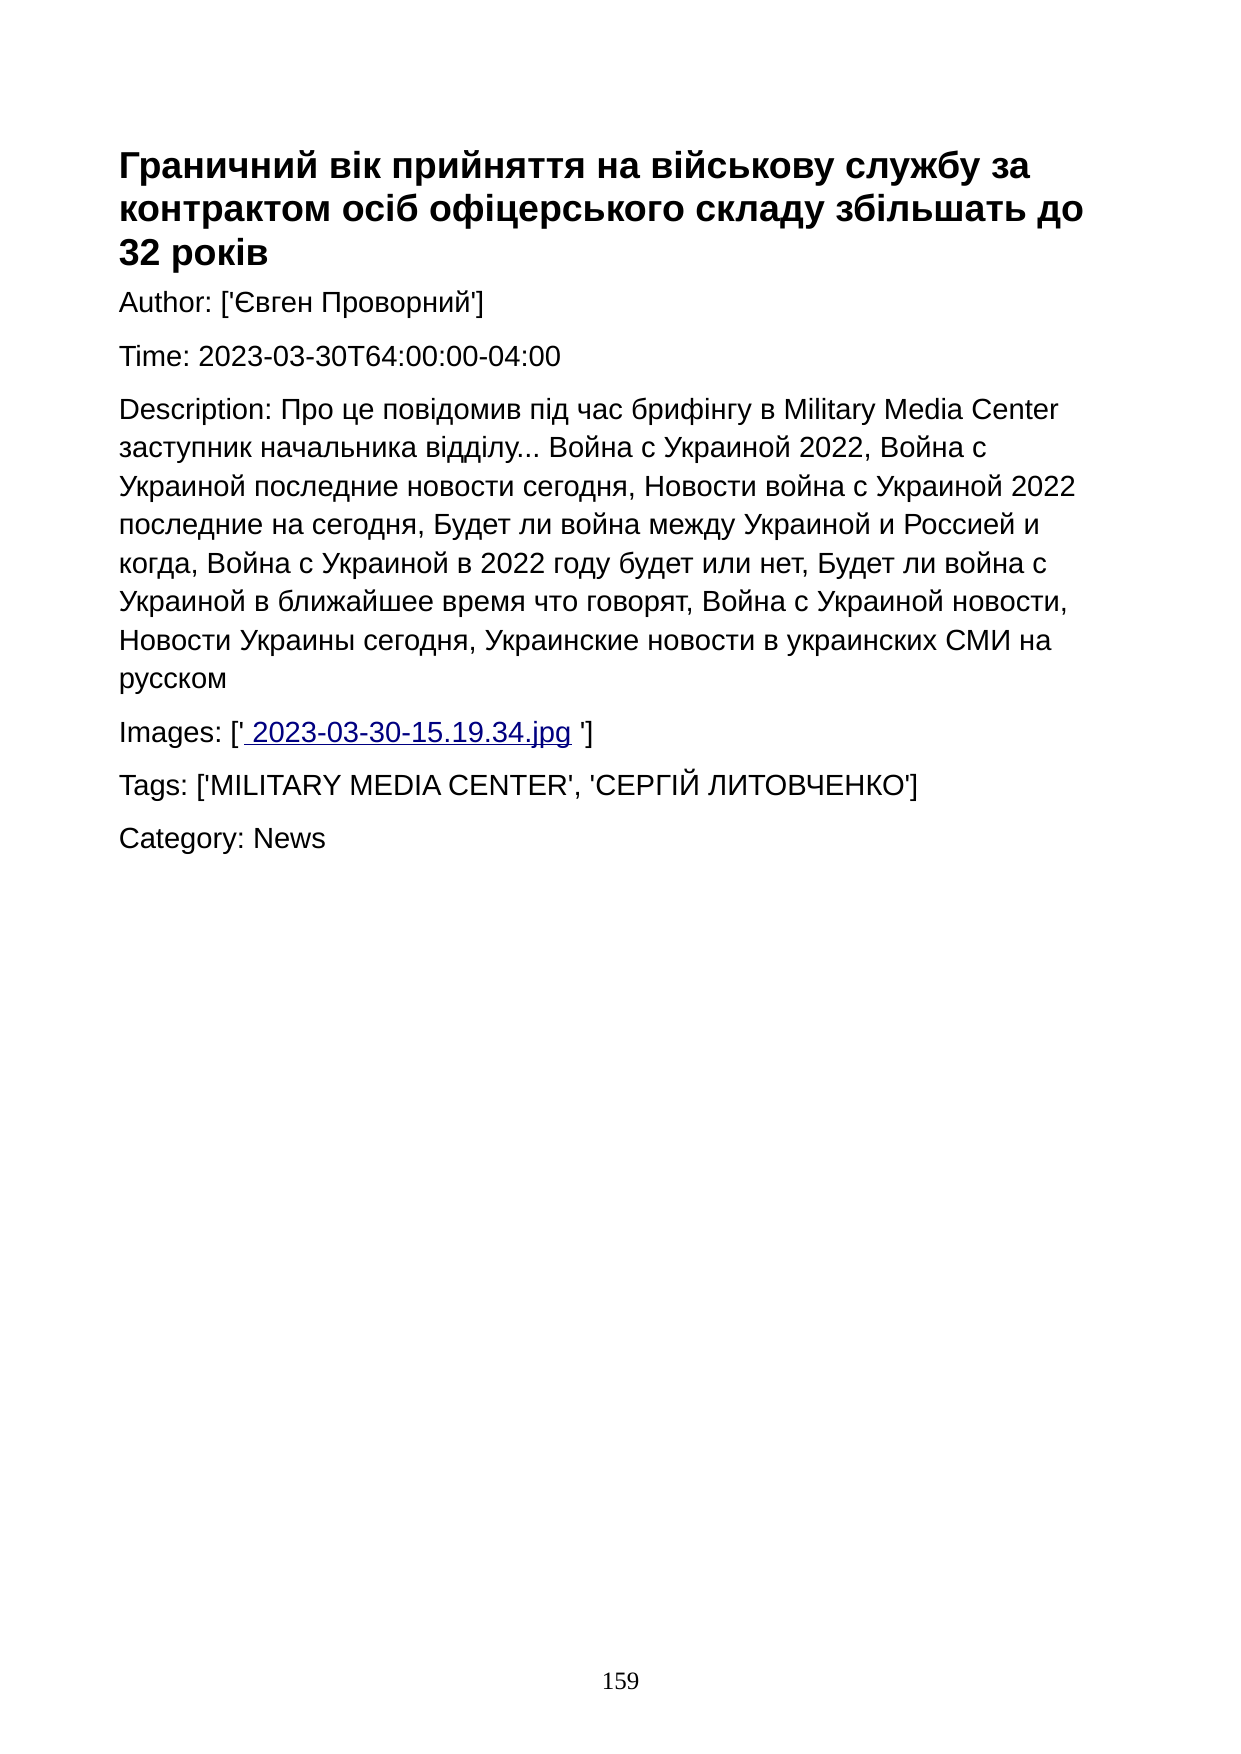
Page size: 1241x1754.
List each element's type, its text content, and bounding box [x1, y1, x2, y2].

text Tags: ['MILITARY MEDIA CENTER', 'СЕРГІЙ ЛИТОВЧЕНКО'] [118, 768, 1122, 801]
text Time: 2023-03-30T64:00:00-04:00 [118, 338, 1122, 372]
text Author: ['Євген Проворний'] [118, 285, 1122, 319]
text Description: Про це повідомив під час брифінгу в Military Media Center заступник начальника відділу... Война с Украиной 2022, Война с Украиной последние новости сегодня, Новости война с Украиной 2022 последние на сегодня, Будет ли война между Украиной и Россией и когда, Война с Украиной в 2022 году будет или нет, Будет ли война с Украиной в ближайшее время что говорят, Война с Украиной новости, Новости Украины сегодня, Украинские новости в украинских СМИ на русском [118, 392, 1122, 695]
text Images: [' 2023-03-30-15.19.34.jpg '] [118, 714, 1122, 748]
subtitle Граничний вік прийняття на військову службу за контрактом осіб офіцерського складу збільшать до 32 років [118, 143, 1122, 273]
text Category: News [118, 821, 1122, 854]
